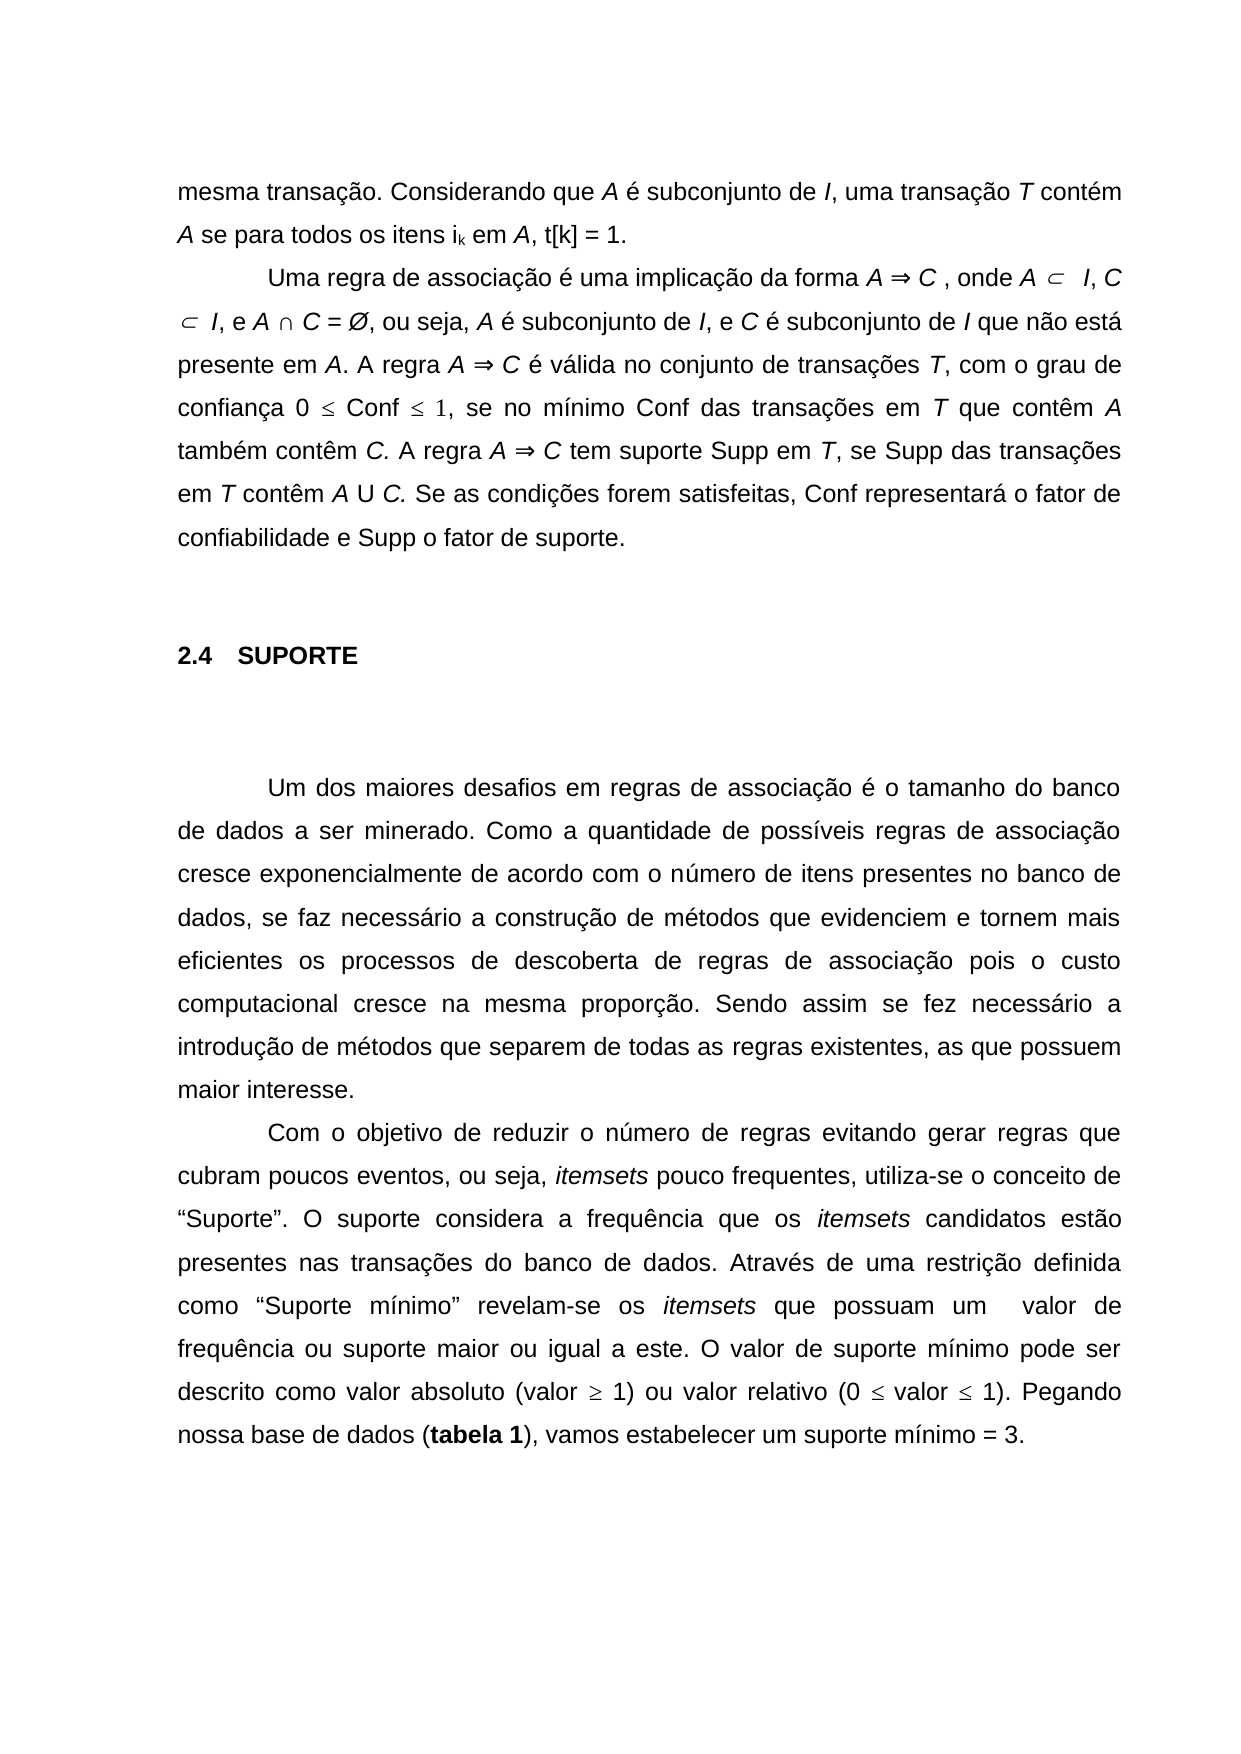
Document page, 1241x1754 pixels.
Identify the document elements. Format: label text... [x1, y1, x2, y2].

subtitle SUPORTE [177, 641, 1122, 669]
text Com o objetivo de reduzir o número de regras evitando gerar regras que cubram poucos eventos, ou seja, itemsets pouco frequentes, utiliza-se o conceito de “Suporte”. O suporte considera a frequência que os itemsets candidatos estão presentes nas transações do banco de dados. Através de uma restrição definida como “Suporte mínimo” revelam-se os itemsets que possuam um valor de frequência ou suporte maior ou igual a este. O valor de suporte mínimo pode ser descrito como valor absoluto (valor ≥ 1) ou valor relativo (0 ≤ valor ≤ 1). Pegando nossa base de dados (tabela 1), vamos estabelecer um suporte mínimo = 3. [177, 1118, 1122, 1449]
text mesma transação. Considerando que A é subconjunto de I, uma transação T contém A se para todos os itens ik em A, t[k] = 1. [177, 177, 1122, 249]
text Uma regra de associação é uma implicação da forma A ⇒ C , onde A  I, C  I, e A ∩ C = Ø, ou seja, A é subconjunto de I, e C é subconjunto de I que não está presente em A. A regra A ⇒ C é válida no conjunto de transações T, com o grau de confiança 0 ≤ Conf ≤ 1, se no mínimo Conf das transações em T que contêm A também contêm C. A regra A ⇒ C tem suporte Supp em T, se Supp das transações em T contêm A U C. Se as condições forem satisfeitas, Conf representará o fator de confiabilidade e Supp o fator de suporte. [177, 263, 1122, 551]
text Um dos maiores desafios em regras de associação é o tamanho do banco de dados a ser minerado. Como a quantidade de possíveis regras de associação cresce exponencialmente de acordo com o número de itens presentes no banco de dados, se faz necessário a construção de métodos que evidenciem e tornem mais eficientes os processos de descoberta de regras de associação pois o custo computacional cresce na mesma proporção. Sendo assim se fez necessário a introdução de métodos que separem de todas as regras existentes, as que possuem maior interesse. [177, 773, 1122, 1104]
